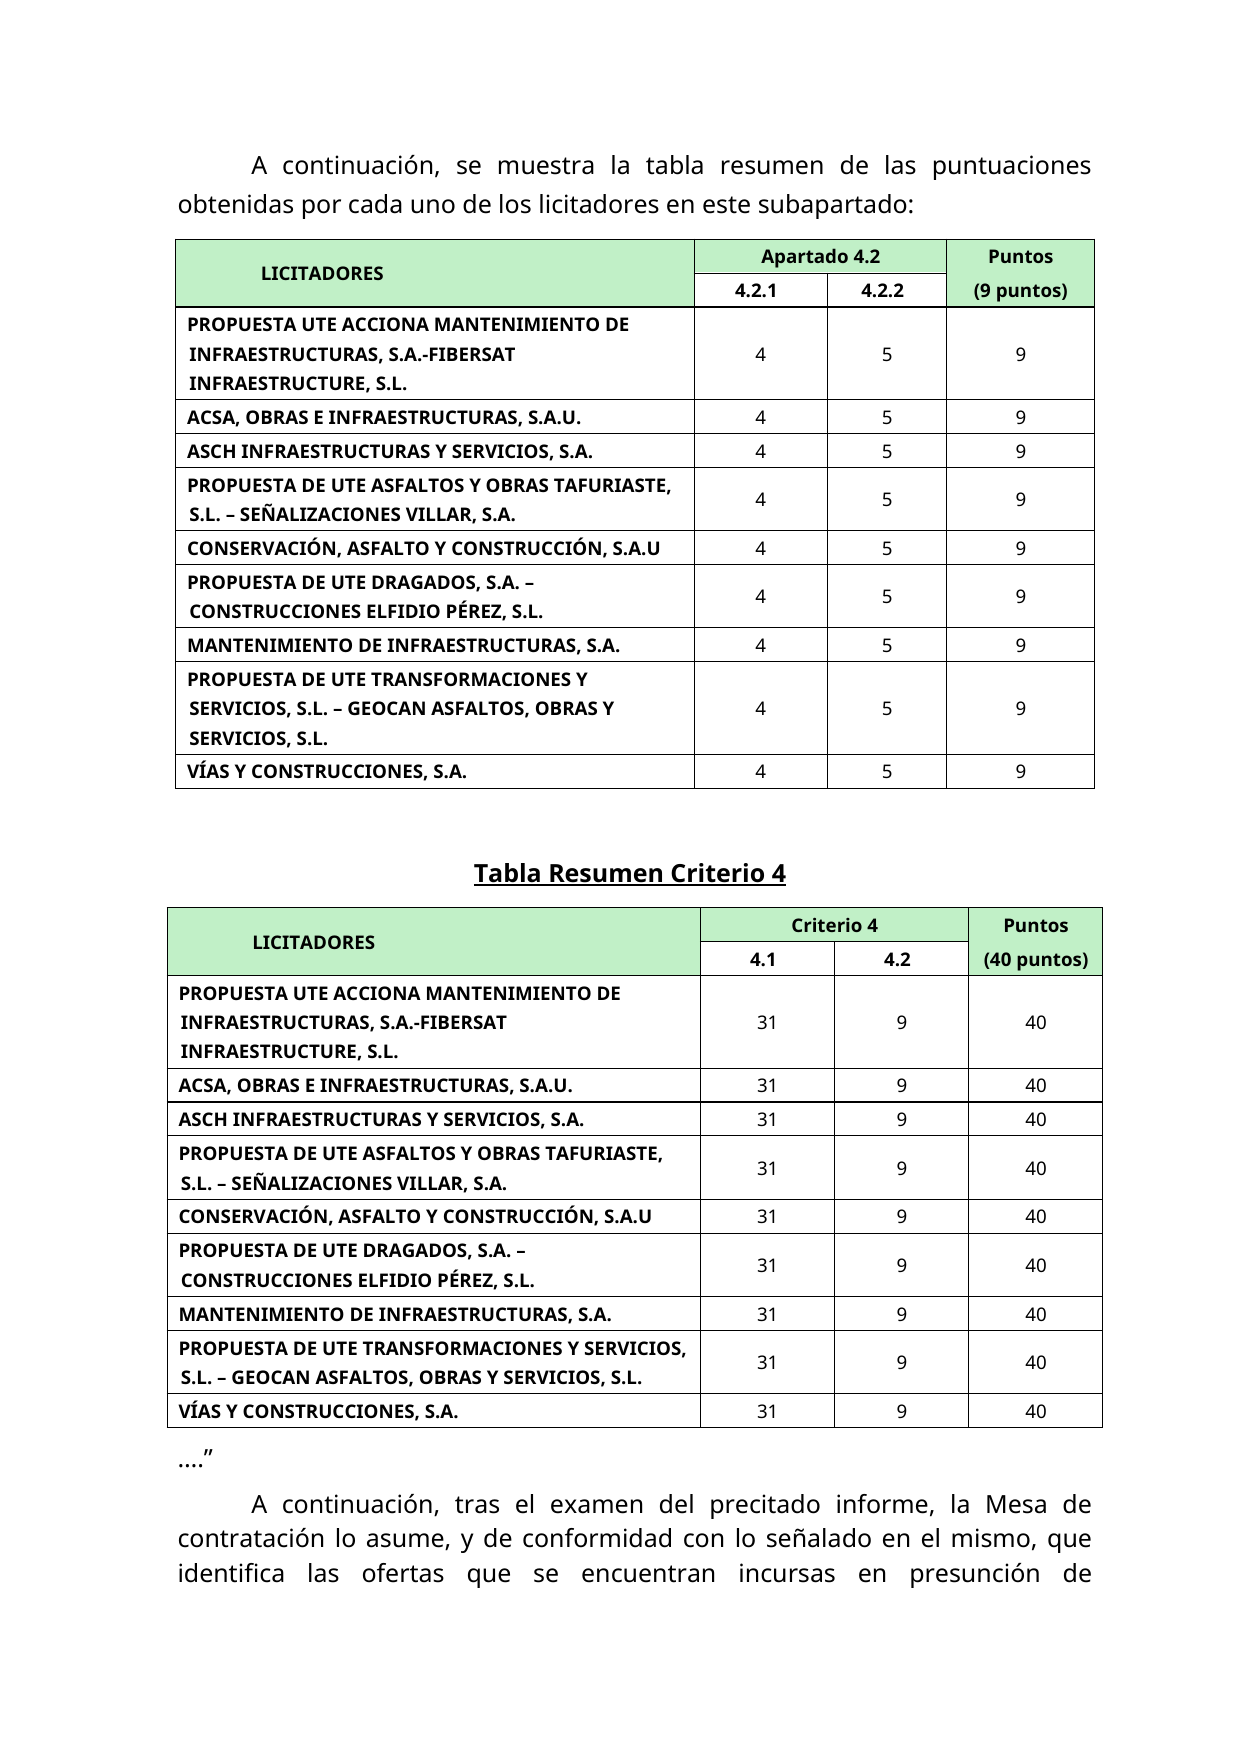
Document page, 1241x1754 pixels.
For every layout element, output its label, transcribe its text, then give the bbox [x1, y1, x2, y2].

table_cell 31 [701, 1234, 834, 1296]
table_cell 4 [695, 565, 827, 627]
table_cell 5 [828, 662, 946, 754]
table_cell 9 [835, 1200, 968, 1233]
table_cell 31 [701, 1103, 834, 1135]
table_cell 31 [701, 1069, 834, 1101]
table_cell ASCH INFRAESTRUCTURAS Y SERVICIOS, S.A. [176, 434, 694, 467]
table_cell 40 [969, 1234, 1102, 1296]
table_cell 9 [947, 468, 1094, 530]
table_cell PROPUESTA UTE ACCIONA MANTENIMIENTO DE INFRAESTRUCTURAS, S.A.-FIBERSAT INFRAESTRUCTURE, S.L. [168, 976, 700, 1067]
table_cell 9 [835, 1103, 968, 1135]
table_cell PROPUESTA DE UTE ASFALTOS Y OBRAS TAFURIASTE, S.L. – SEÑALIZACIONES VILLAR, S.A. [176, 468, 694, 530]
table_cell 5 [828, 400, 946, 433]
table_cell 4.2 [835, 942, 968, 975]
table_cell PROPUESTA DE UTE DRAGADOS, S.A. – CONSTRUCCIONES ELFIDIO PÉREZ, S.L. [176, 565, 694, 627]
table_cell 31 [701, 1331, 834, 1393]
table_cell 4 [695, 531, 827, 564]
table_cell 9 [947, 434, 1094, 467]
table_cell VÍAS Y CONSTRUCCIONES, S.A. [176, 755, 694, 788]
table_cell 9 [947, 628, 1094, 661]
table_cell 5 [828, 531, 946, 564]
table_cell 5 [828, 434, 946, 467]
table_cell 5 [828, 308, 946, 399]
table_cell 4 [695, 468, 827, 530]
table_header Puntos (40 puntos) [969, 908, 1102, 975]
table_cell 40 [969, 1069, 1102, 1101]
table_cell PROPUESTA DE UTE TRANSFORMACIONES Y SERVICIOS, S.L. – GEOCAN ASFALTOS, OBRAS Y SERVICIOS, S.L. [168, 1331, 700, 1393]
table_cell VÍAS Y CONSTRUCCIONES, S.A. [168, 1394, 700, 1427]
table_cell MANTENIMIENTO DE INFRAESTRUCTURAS, S.A. [168, 1297, 700, 1330]
table_cell 31 [701, 1200, 834, 1233]
table_cell 31 [701, 1394, 834, 1427]
table_cell 5 [828, 755, 946, 788]
table_cell CONSERVACIÓN, ASFALTO Y CONSTRUCCIÓN, S.A.U [176, 531, 694, 564]
table_cell 31 [701, 1297, 834, 1330]
table_cell 40 [969, 1394, 1102, 1427]
text A continuación, se muestra la tabla resumen de las puntuaciones obtenidas por cada uno de los licitadores en este subapartado: [177, 148, 1093, 221]
text ….” [177, 1441, 1093, 1474]
table_header LICITADORES [176, 240, 694, 306]
table_cell 40 [969, 1331, 1102, 1393]
table_cell 9 [947, 531, 1094, 564]
table_cell ACSA, OBRAS E INFRAESTRUCTURAS, S.A.U. [168, 1069, 700, 1101]
table_cell PROPUESTA DE UTE DRAGADOS, S.A. – CONSTRUCCIONES ELFIDIO PÉREZ, S.L. [168, 1234, 700, 1296]
table_cell CONSERVACIÓN, ASFALTO Y CONSTRUCCIÓN, S.A.U [168, 1200, 700, 1233]
table_header LICITADORES [168, 908, 700, 975]
table_cell 9 [947, 400, 1094, 433]
table_cell PROPUESTA DE UTE TRANSFORMACIONES Y SERVICIOS, S.L. – GEOCAN ASFALTOS, OBRAS Y SERVICIOS, S.L. [176, 662, 694, 754]
table_cell 4 [695, 434, 827, 467]
table_cell PROPUESTA UTE ACCIONA MANTENIMIENTO DE INFRAESTRUCTURAS, S.A.-FIBERSAT INFRAESTRUCTURE, S.L. [176, 308, 694, 399]
table_cell 4 [695, 755, 827, 788]
table_cell 4 [695, 662, 827, 754]
table_cell ASCH INFRAESTRUCTURAS Y SERVICIOS, S.A. [168, 1103, 700, 1135]
table_cell 9 [835, 1136, 968, 1199]
table_cell 9 [947, 565, 1094, 627]
table_cell 9 [835, 1234, 968, 1296]
table_cell 9 [947, 662, 1094, 754]
table_cell 9 [835, 1069, 968, 1101]
table_cell 9 [835, 976, 968, 1067]
table_cell 40 [969, 1297, 1102, 1330]
table_cell PROPUESTA DE UTE ASFALTOS Y OBRAS TAFURIASTE, S.L. – SEÑALIZACIONES VILLAR, S.A. [168, 1136, 700, 1199]
table_cell 4.1 [701, 942, 834, 975]
table_cell 5 [828, 565, 946, 627]
table_cell 31 [701, 976, 834, 1067]
table_cell 5 [828, 628, 946, 661]
text A continuación, tras el examen del precitado informe, la Mesa de contratación lo asume, y de conformidad con lo señalado en el mismo, que identifica las ofertas que se encuentran incursas en presunción de [177, 1487, 1093, 1589]
table_cell 9 [947, 308, 1094, 399]
table_cell 9 [835, 1297, 968, 1330]
table_cell 9 [835, 1394, 968, 1427]
table_cell 4.2.2 [828, 274, 946, 306]
table_header Criterio 4 [701, 908, 968, 941]
table_cell 4 [695, 308, 827, 399]
table_cell MANTENIMIENTO DE INFRAESTRUCTURAS, S.A. [176, 628, 694, 661]
table_cell 4.2.1 [695, 274, 827, 306]
table_header Puntos (9 puntos) [947, 240, 1094, 306]
table_cell 4 [695, 628, 827, 661]
table_cell ACSA, OBRAS E INFRAESTRUCTURAS, S.A.U. [176, 400, 694, 433]
table_cell 40 [969, 1103, 1102, 1135]
table_cell 40 [969, 976, 1102, 1067]
table_cell 40 [969, 1136, 1102, 1199]
table_header Apartado 4.2 [695, 240, 946, 272]
table_cell 4 [695, 400, 827, 433]
table_cell 9 [947, 755, 1094, 788]
text Tabla Resumen Criterio 4 [177, 855, 1083, 889]
table_cell 5 [828, 468, 946, 530]
table_cell 31 [701, 1136, 834, 1199]
table_cell 40 [969, 1200, 1102, 1233]
table_cell 9 [835, 1331, 968, 1393]
